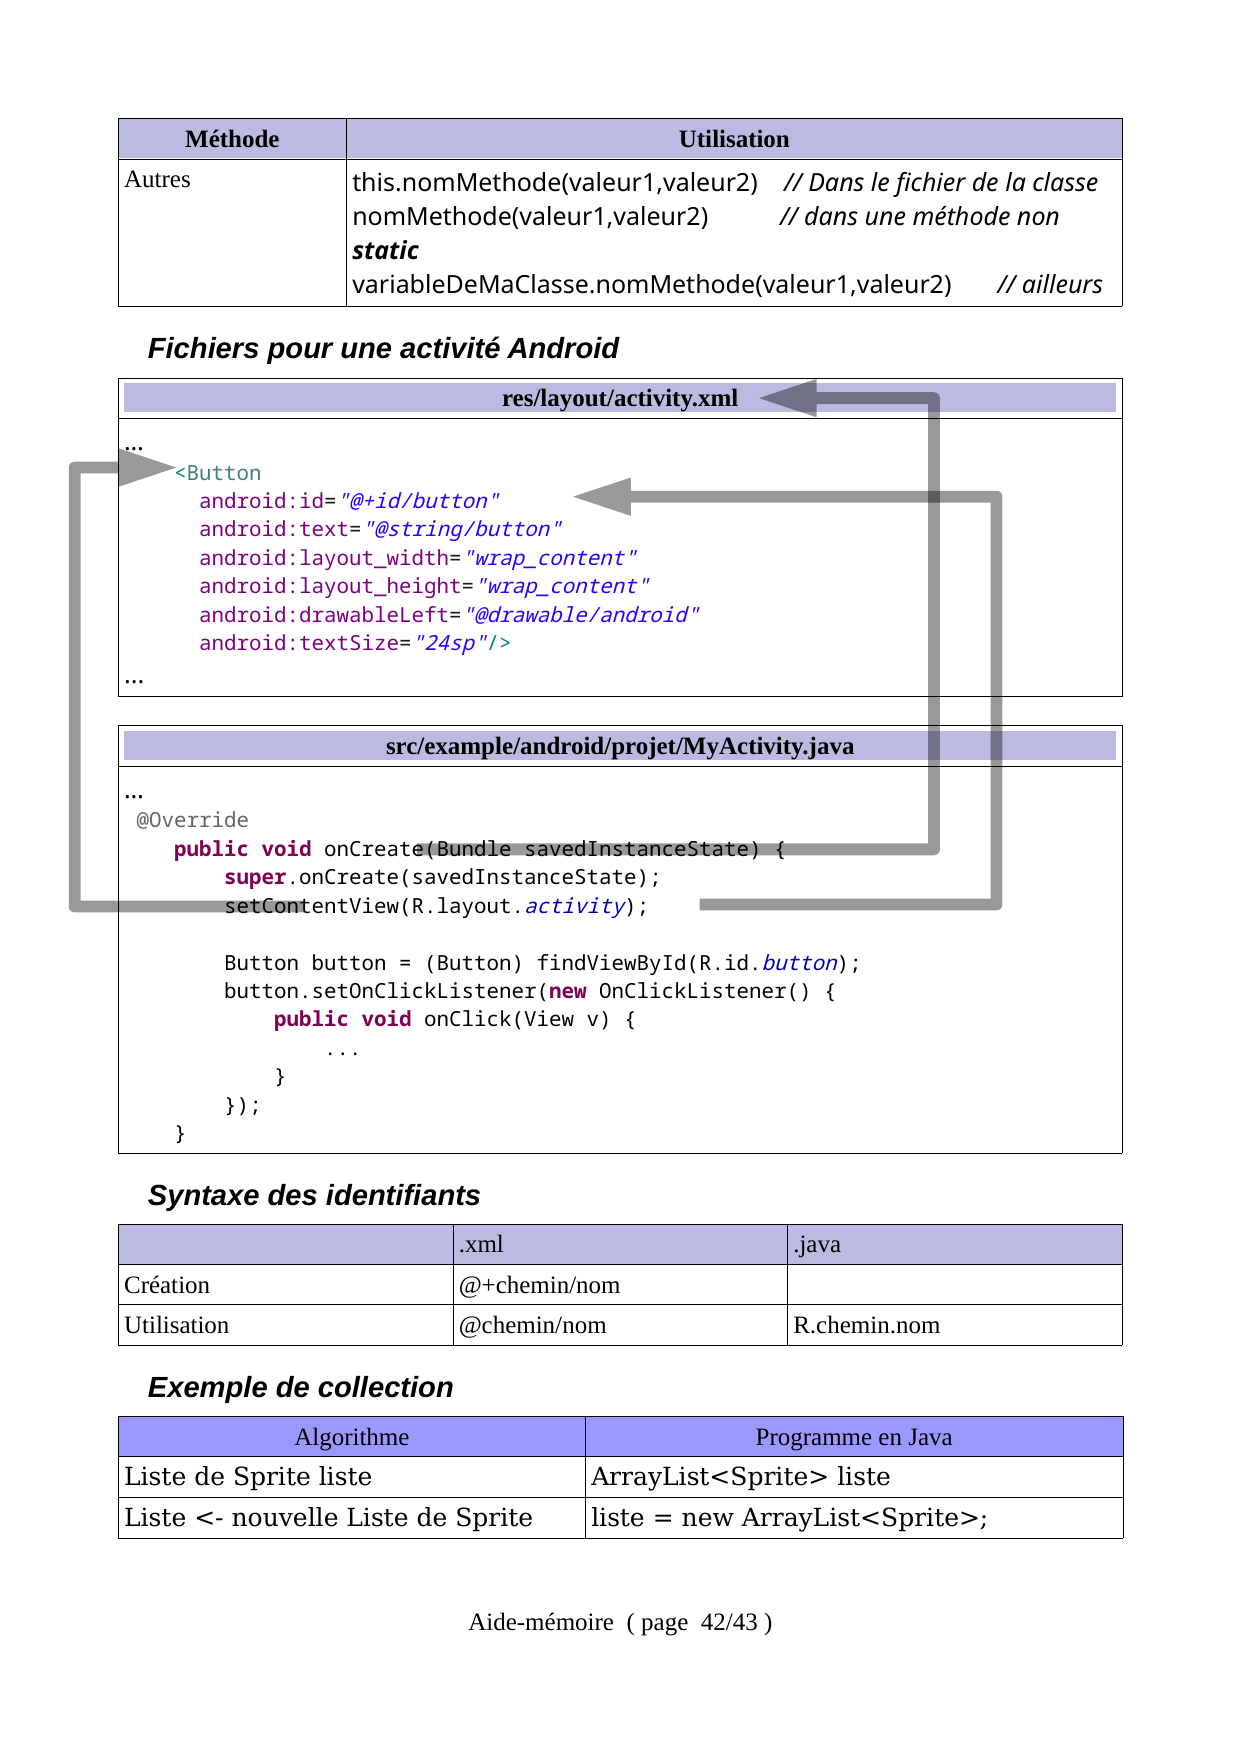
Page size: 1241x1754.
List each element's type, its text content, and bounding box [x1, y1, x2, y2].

table_cell Liste <- nouvelle Liste de Sprite [119, 1498, 585, 1538]
table_cell [788, 1265, 1122, 1304]
table_cell Liste de Sprite liste [119, 1457, 585, 1497]
table_header src/example/android/projet/MyActivity.java [119, 726, 928, 766]
subtitle Exemple de collection [118, 1370, 1122, 1403]
table_header [1003, 726, 1122, 766]
table_cell … @Override public void onCreate(Bundle savedInstanceState) { super.onCreate(savedInstanceState); setContentView(R.layout.activity); Button button = (Button) findViewById(R.id.button); button.setOnClickListener(new OnClickListener() { public void onClick(View v) { ... } }); } [119, 767, 1122, 1152]
table_header Programme en Java [586, 1417, 1123, 1456]
table_cell R.chemin.nom [788, 1305, 1122, 1344]
table_cell liste = new ArrayList<Sprite>; [586, 1498, 1123, 1538]
table_cell Autres [119, 160, 346, 306]
table_cell @+chemin/nom [454, 1265, 787, 1304]
table_header Méthode [119, 119, 346, 158]
table_header Utilisation [347, 119, 1122, 158]
table_cell this.nomMethode(valeur1,valeur2) // Dans le fichier de la classe nomMethode(valeur1,valeur2) // dans une méthode non static variableDeMaClasse.nomMethode(valeur1,valeur2) // ailleurs [347, 160, 1122, 306]
table_header [817, 379, 1122, 418]
table_cell Utilisation [119, 1305, 453, 1344]
table_cell ArrayList<Sprite> liste [586, 1457, 1123, 1497]
table_header .xml [454, 1225, 787, 1264]
table_cell … <Button android:id="@+id/button" android:text="@string/button" android:layout_width="wrap_content" android:layout_height="wrap_content" android:drawableLeft="@drawable/android" android:textSize="24sp"/> ... [119, 419, 928, 696]
table_cell @chemin/nom [454, 1305, 787, 1344]
table_header res/layout/activity.xml [119, 379, 815, 418]
table_header Algorithme [119, 1417, 585, 1456]
subtitle Syntaxe des identifiants [118, 1178, 1122, 1211]
table_header .java [788, 1225, 1122, 1264]
subtitle Fichiers pour une activité Android [118, 331, 1122, 365]
table_header [119, 1225, 453, 1264]
table_cell Création [119, 1265, 453, 1304]
table_cell [940, 419, 1122, 696]
